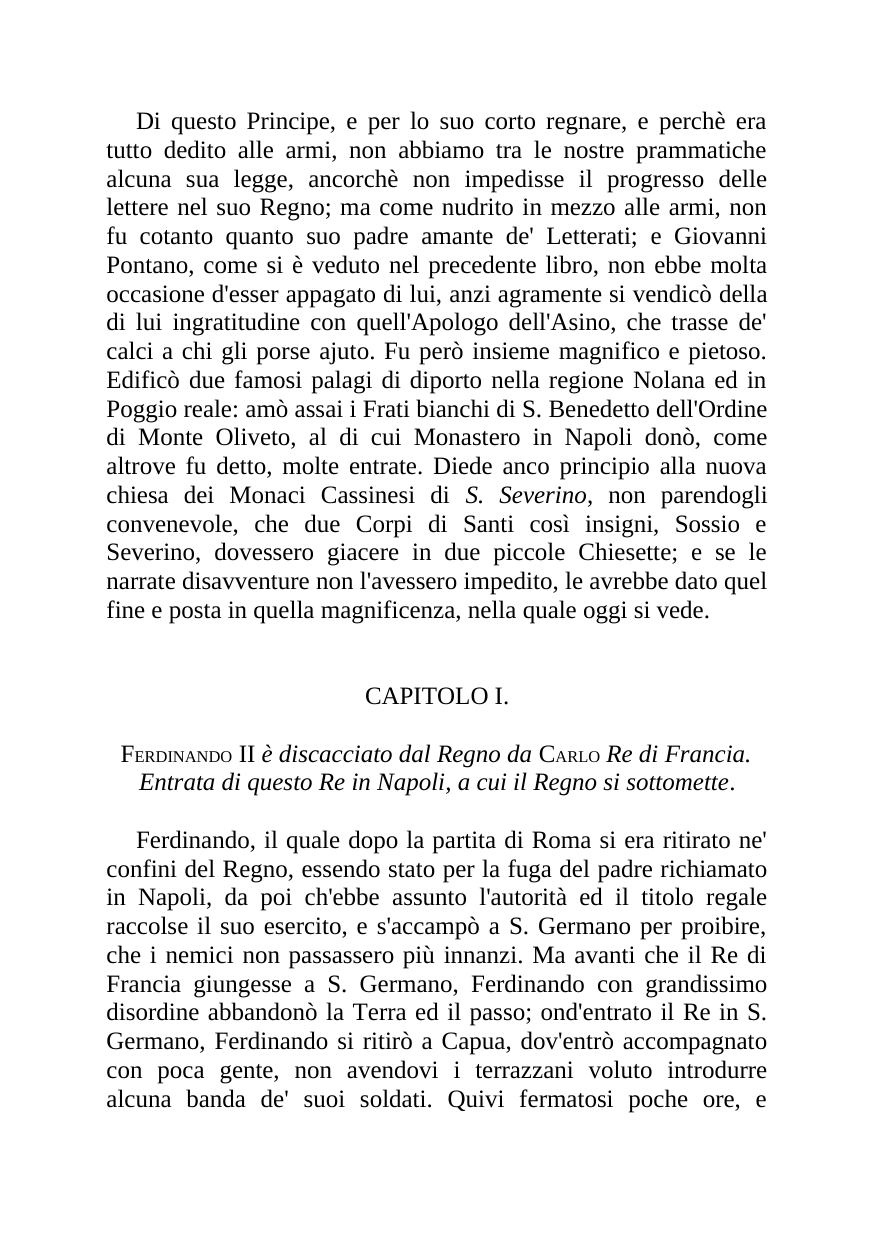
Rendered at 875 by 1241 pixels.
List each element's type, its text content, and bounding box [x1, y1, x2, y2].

text Ferdinando II è discacciato dal Regno da Carlo Re di Francia. Entrata di questo Re in Napoli, a cui il Regno si sottomette. [106, 739, 768, 796]
text CAPITOLO I. [106, 681, 768, 710]
text Di questo Principe, e per lo suo corto regnare, e perchè era tutto dedito alle armi, non abbiamo tra le nostre prammatiche alcuna sua legge, ancorchè non impedisse il progresso delle lettere nel suo Regno; ma come nudrito in mezzo alle armi, non fu cotanto quanto suo padre amante de' Letterati; e Giovanni Pontano, come si è veduto nel precedente libro, non ebbe molta occasione d'esser appagato di lui, anzi agramente si vendicò della di lui ingratitudine con quell'Apologo dell'Asino, che trasse de' calci a chi gli porse ajuto. Fu però insieme magnifico e pietoso. Edificò due famosi palagi di diporto nella regione Nolana ed in Poggio reale: amò assai i Frati bianchi di S. Benedetto dell'Ordine di Monte Oliveto, al di cui Monastero in Napoli donò, come altrove fu detto, molte entrate. Diede anco principio alla nuova chiesa dei Monaci Cassinesi di S. Severino, non parendogli convenevole, che due Corpi di Santi così insigni, Sossio e Severino, dovessero giacere in due piccole Chiesette; e se le narrate disavventure non l'avessero impedito, le avrebbe dato quel fine e posta in quella magnificenza, nella quale oggi si vede. [106, 106, 768, 624]
text Ferdinando, il quale dopo la partita di Roma si era ritirato ne' confini del Regno, essendo stato per la fuga del padre richiamato in Napoli, da poi ch'ebbe assunto l'autorità ed il titolo regale raccolse il suo esercito, e s'accampò a S. Germano per proibire, che i nemici non passassero più innanzi. Ma avanti che il Re di Francia giungesse a S. Germano, Ferdinando con grandissimo disordine abbandonò la Terra ed il passo; ond'entrato il Re in S. Germano, Ferdinando si ritirò a Capua, dov'entrò accompagnato con poca gente, non avendovi i terrazzani voluto introdurre alcuna banda de' suoi soldati. Quivi fermatosi poche ore, e [106, 825, 768, 1112]
